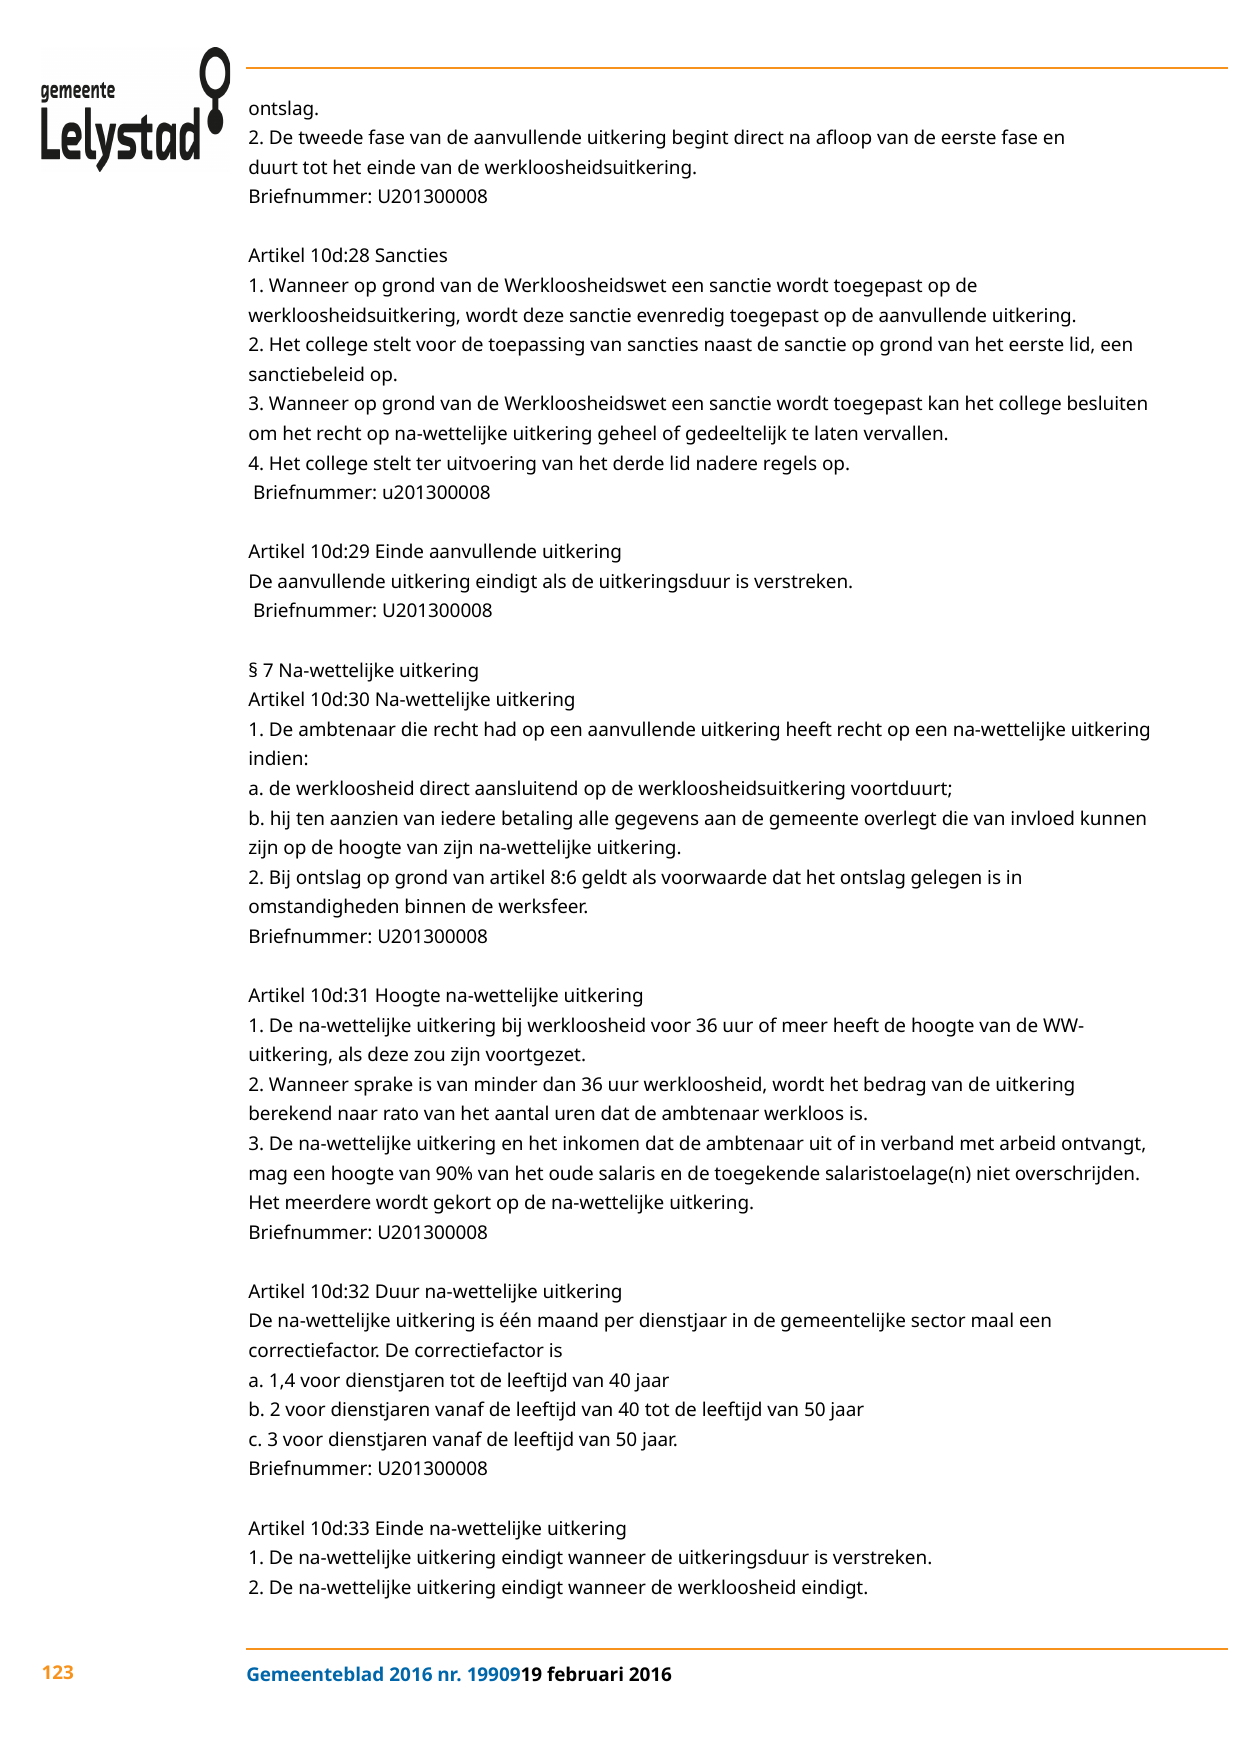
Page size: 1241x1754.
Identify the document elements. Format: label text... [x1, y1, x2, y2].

text duurt tot het einde van de werkloosheidsuitkering. [248, 154, 1152, 180]
picture [41, 47, 231, 172]
text Briefnummer: U201300008 [248, 183, 1152, 209]
text ontslag. [248, 95, 1152, 121]
text 3. Wanneer op grond van de Werkloosheidswet een sanctie wordt toegepast kan het college besluiten om het recht op na-wettelijke uitkering geheel of gedeeltelijk te laten vervallen. [248, 391, 1152, 446]
text a. 1,4 voor dienstjaren tot de leeftijd van 40 jaar [248, 1367, 1152, 1393]
text c. 3 voor dienstjaren vanaf de leeftijd van 50 jaar. [248, 1426, 1152, 1452]
text 2. Bij ontslag op grond van artikel 8:6 geldt als voorwaarde dat het ontslag gelegen is in omstandigheden binnen de werksfeer. [248, 864, 1152, 919]
text Artikel 10d:31 Hoogte na-wettelijke uitkering [248, 982, 1152, 1008]
text § 7 Na-wettelijke uitkering [248, 657, 1152, 683]
text correctiefactor. De correctiefactor is [248, 1337, 1152, 1363]
text b. 2 voor dienstjaren vanaf de leeftijd van 40 tot de leeftijd van 50 jaar [248, 1396, 1152, 1422]
text a. de werkloosheid direct aansluitend op de werkloosheidsuitkering voortduurt; [248, 775, 1152, 801]
text 2. Het college stelt voor de toepassing van sancties naast de sanctie op grond van het eerste lid, een sanctiebeleid op. [248, 331, 1152, 387]
text Artikel 10d:33 Einde na-wettelijke uitkering [248, 1515, 1152, 1541]
text 2. De tweede fase van de aanvullende uitkering begint direct na afloop van de eerste fase en [248, 124, 1152, 150]
text 2. Wanneer sprake is van minder dan 36 uur werkloosheid, wordt het bedrag van de uitkering berekend naar rato van het aantal uren dat de ambtenaar werkloos is. [248, 1071, 1152, 1126]
text Briefnummer: U201300008 [248, 598, 1152, 623]
text Artikel 10d:32 Duur na-wettelijke uitkering [248, 1278, 1152, 1304]
text b. hij ten aanzien van iedere betaling alle gegevens aan de gemeente overlegt die van invloed kunnen zijn op de hoogte van zijn na-wettelijke uitkering. [248, 805, 1152, 860]
text 1. De ambtenaar die recht had op een aanvullende uitkering heeft recht op een na-wettelijke uitkering indien: [248, 716, 1152, 771]
text 1. De na-wettelijke uitkering eindigt wanneer de uitkeringsduur is verstreken. [248, 1544, 1152, 1570]
text Artikel 10d:30 Na-wettelijke uitkering [248, 686, 1152, 712]
text 1. Wanneer op grond van de Werkloosheidswet een sanctie wordt toegepast op de werkloosheidsuitkering, wordt deze sanctie evenredig toegepast op de aanvullende uitkering. [248, 272, 1152, 328]
text De aanvullende uitkering eindigt als de uitkeringsduur is verstreken. [248, 568, 1152, 594]
text Artikel 10d:28 Sancties [248, 243, 1152, 268]
text 4. Het college stelt ter uitvoering van het derde lid nadere regels op. [248, 450, 1152, 476]
text Briefnummer: U201300008 [248, 1219, 1152, 1245]
text 2. De na-wettelijke uitkering eindigt wanneer de werkloosheid eindigt. [248, 1574, 1152, 1600]
text 1. De na-wettelijke uitkering bij werkloosheid voor 36 uur of meer heeft de hoogte van de WW-uitkering, als deze zou zijn voortgezet. [248, 1012, 1152, 1067]
text De na-wettelijke uitkering is één maand per dienstjaar in de gemeentelijke sector maal een [248, 1308, 1152, 1333]
text Briefnummer: U201300008 [248, 1456, 1152, 1481]
text Briefnummer: U201300008 [248, 923, 1152, 949]
text Briefnummer: u201300008 [248, 479, 1152, 505]
text Artikel 10d:29 Einde aanvullende uitkering [248, 538, 1152, 564]
text 3. De na-wettelijke uitkering en het inkomen dat de ambtenaar uit of in verband met arbeid ontvangt, mag een hoogte van 90% van het oude salaris en de toegekende salaristoelage(n) niet overschrijden. Het meerdere wordt gekort op de na-wettelijke uitkering. [248, 1130, 1152, 1215]
